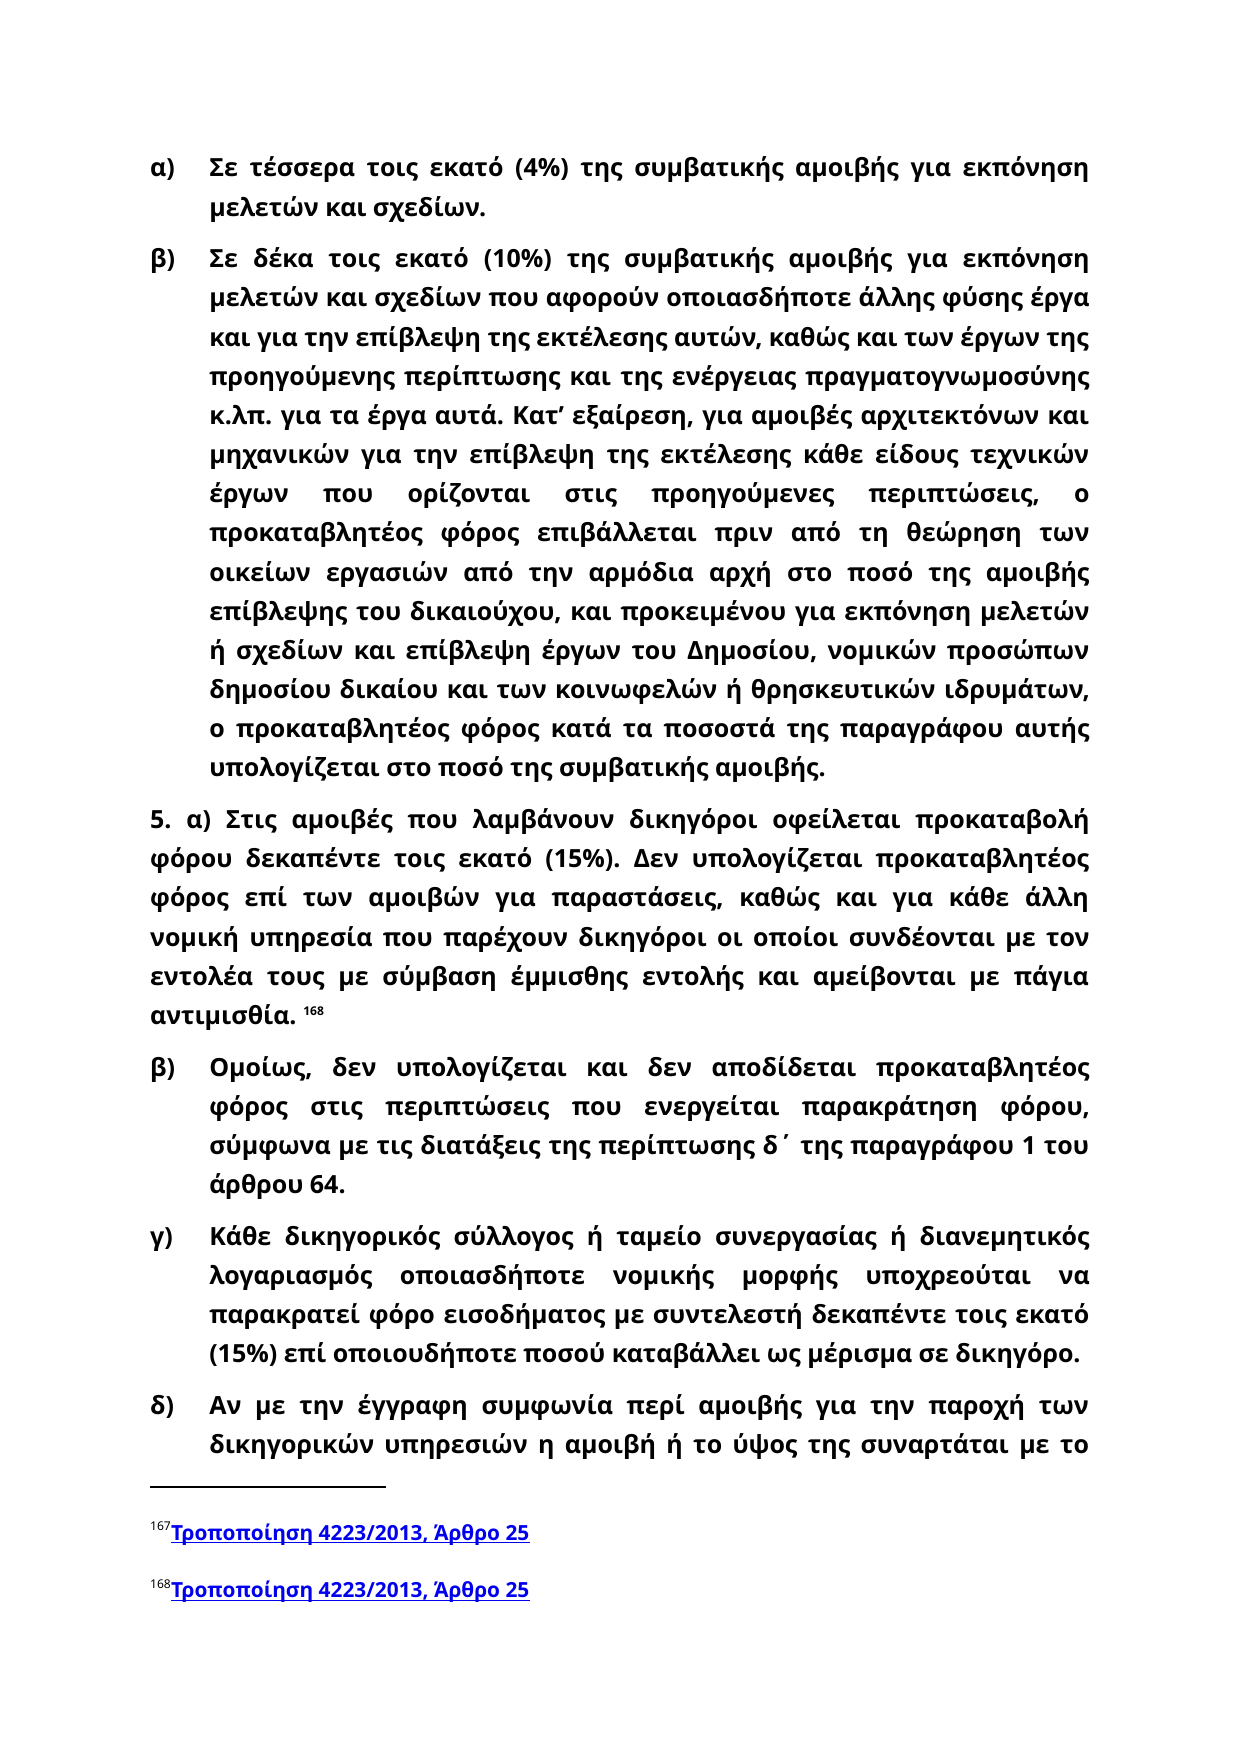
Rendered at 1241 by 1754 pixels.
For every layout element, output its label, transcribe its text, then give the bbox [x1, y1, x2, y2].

text Τροποποίηση 4223/2013, Άρθρο 25 [150, 1518, 1090, 1546]
list α) Σε τέσσερα τοις εκατό (4%) της συμβατικής αμοιβής για εκπόνηση μελετών και σχεδίων. [150, 150, 1090, 223]
list β) Ομοίως, δεν υπολογίζεται και δεν αποδίδεται προκαταβλητέος φόρος στις περιπτώσεις που ενεργείται παρακράτηση φόρου, σύμφωνα με τις διατάξεις της περίπτωσης δ΄ της παραγράφου 1 του άρθρου 64. [150, 1049, 1090, 1201]
list δ) Αν με την έγγραφη συμφωνία περί αμοιβής για την παροχή των δικηγορικών υπηρεσιών η αμοιβή ή το ύψος της συναρτάται με το [150, 1387, 1090, 1461]
list β) Σε δέκα τοις εκατό (10%) της συμβατικής αμοιβής για εκπόνηση μελετών και σχεδίων που αφορούν οποιασδήποτε άλλης φύσης έργα και για την επίβλεψη της εκτέλεσης αυτών, καθώς και των έργων της προηγούμενης περίπτωσης και της ενέργειας πραγματογνωμοσύνης κ.λπ. για τα έργα αυτά. Κατ’ εξαίρεση, για αμοιβές αρχιτεκτόνων και μηχανικών για την επίβλεψη της εκτέλεσης κάθε είδους τεχνικών έργων που ορίζονται στις προηγούμενες περιπτώσεις, ο προκαταβλητέος φόρος επιβάλλεται πριν από τη θεώρηση των οικείων εργασιών από την αρμόδια αρχή στο ποσό της αμοιβής επίβλεψης του δικαιούχου, και προκειμένου για εκπόνηση μελετών ή σχεδίων και επίβλεψη έργων του Δημοσίου, νομικών προσώπων δημοσίου δικαίου και των κοινωφελών ή θρησκευτικών ιδρυμάτων, ο προκαταβλητέος φόρος κατά τα ποσοστά της παραγράφου αυτής υπολογίζεται στο ποσό της συμβατικής αμοιβής. [150, 241, 1090, 784]
text 5. α) Στις αμοιβές που λαμβάνουν δικηγόροι οφείλεται προκαταβολή φόρου δεκαπέντε τοις εκατό (15%). Δεν υπολογίζεται προκαταβλητέος φόρος επί των αμοιβών για παραστάσεις, καθώς και για κάθε άλλη νομική υπηρεσία που παρέχουν δικηγόροι οι οποίοι συνδέονται με τον εντολέα τους με σύμβαση έμμισθης εντολής και αμείβονται με πάγια αντιμισθία. [150, 802, 1090, 1032]
text Τροποποίηση 4223/2013, Άρθρο 25 [150, 1576, 1090, 1604]
list γ) Κάθε δικηγορικός σύλλογος ή ταμείο συνεργασίας ή διανεμητικός λογαριασμός οποιασδήποτε νομικής μορφής υποχρεούται να παρακρατεί φόρο εισοδήματος με συντελεστή δεκαπέντε τοις εκατό (15%) επί οποιουδήποτε ποσού καταβάλλει ως μέρισμα σε δικηγόρο. [150, 1218, 1090, 1370]
